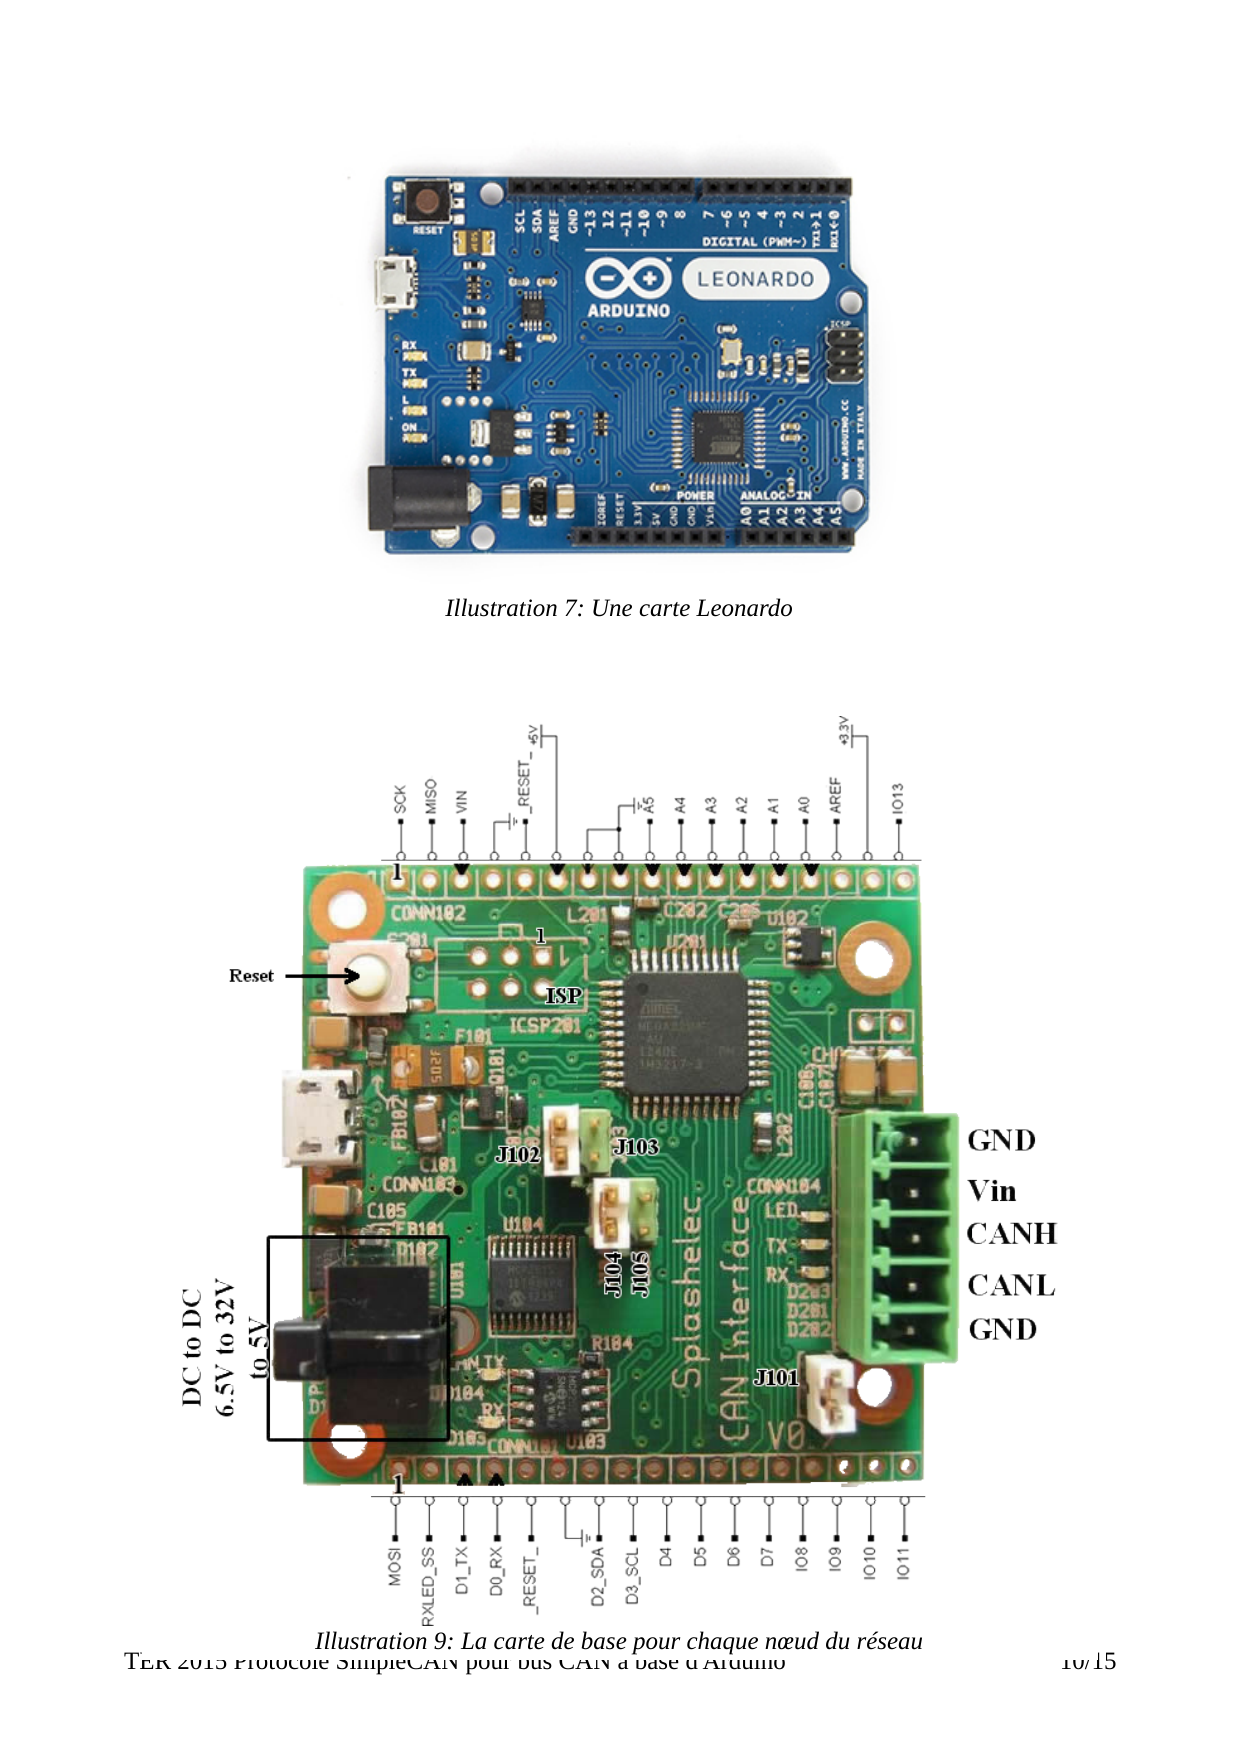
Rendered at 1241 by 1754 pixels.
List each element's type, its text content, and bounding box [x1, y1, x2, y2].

text Illustration 9: La carte de base pour chaque nœud du réseau [142, 1626, 1098, 1655]
text Illustration 7: Une carte Leonardo [268, 594, 972, 622]
picture [182, 716, 1058, 1626]
picture [268, 130, 972, 594]
